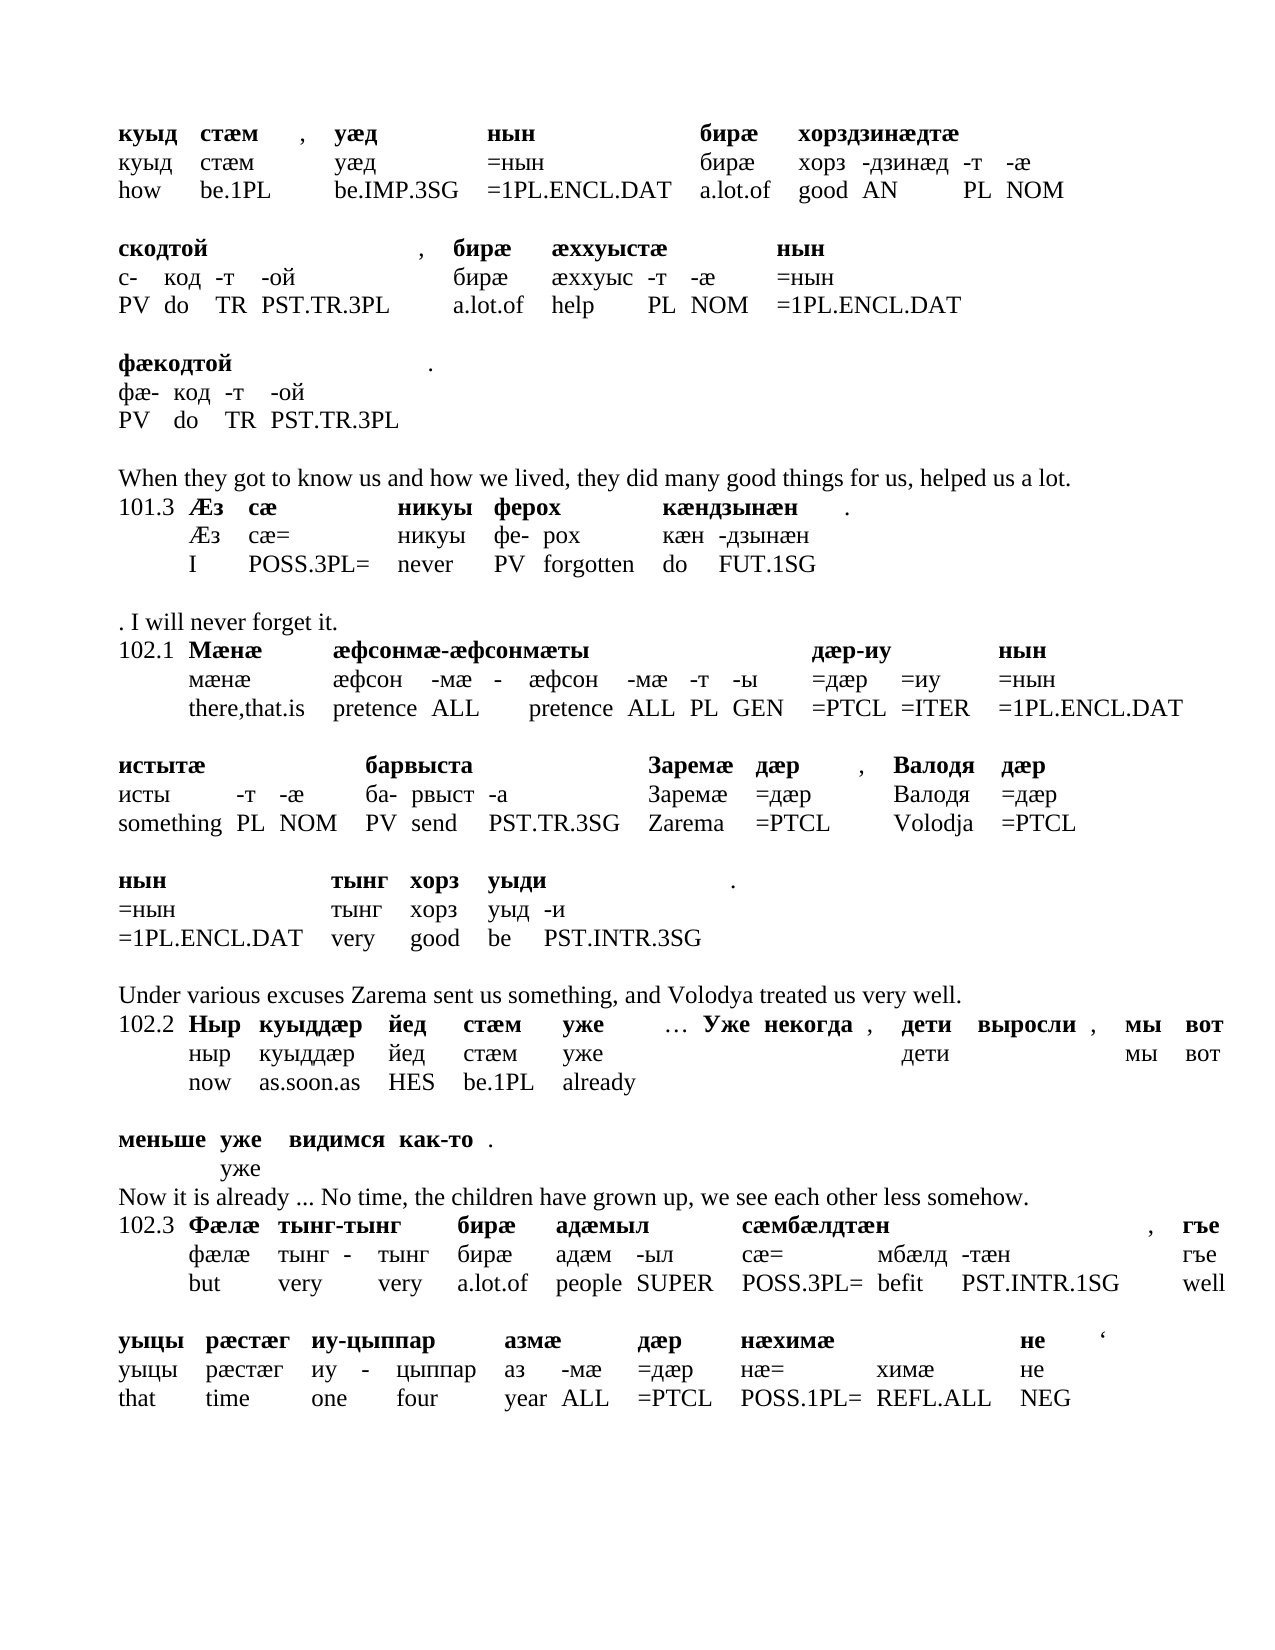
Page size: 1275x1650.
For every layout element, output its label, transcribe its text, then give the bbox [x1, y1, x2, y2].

text ALL [431, 693, 480, 722]
text тынг [278, 1239, 329, 1268]
text кæн [662, 521, 704, 549]
text йед [388, 1009, 449, 1038]
text ‘ [1099, 1326, 1120, 1354]
text Æз [188, 521, 220, 549]
text гъе [1182, 1239, 1226, 1268]
text Now it is already ... No time, the children have grown up, we see each other less somehow. [118, 1182, 1249, 1211]
text с- [118, 262, 150, 291]
text æххуыстæ [551, 233, 763, 262]
text =ITER [901, 693, 970, 722]
text =нын [998, 664, 1183, 693]
text меньше [118, 1124, 206, 1153]
text уæд [334, 147, 459, 176]
text вот [1185, 1009, 1234, 1038]
text help [551, 291, 633, 319]
text выросли [977, 1009, 1076, 1038]
text how [118, 176, 172, 204]
text никуы [397, 492, 480, 521]
text =дæр [755, 779, 831, 808]
text -т [215, 262, 247, 291]
text =нын [776, 262, 961, 291]
text уже [562, 1009, 650, 1038]
text æххуыс [551, 262, 633, 291]
text do [173, 406, 211, 434]
text рвыст [411, 779, 474, 808]
text бирæ [699, 118, 784, 147]
text Валодя [893, 779, 974, 808]
text do [662, 549, 704, 578]
text 102.2 [118, 1009, 174, 1038]
text 102.3 [118, 1211, 174, 1239]
text бирæ [453, 262, 524, 291]
text Under various excuses Zarema sent us something, and Volodya treated us very well. [118, 981, 1249, 1009]
text -дзынæн [718, 521, 816, 549]
text фæкодтой [118, 348, 413, 377]
text -ой [261, 262, 390, 291]
text Уже [702, 1009, 750, 1038]
text -т [963, 147, 992, 176]
text 101.3 [118, 492, 174, 521]
text PL [236, 808, 265, 837]
text PL [647, 291, 677, 319]
text уже [220, 1124, 275, 1153]
text now [188, 1067, 231, 1096]
text некогда [764, 1009, 853, 1038]
text Фæлæ [188, 1211, 264, 1239]
text тынг [331, 866, 396, 894]
text как-то [399, 1124, 473, 1153]
text FUT.1SG [718, 549, 816, 578]
text нын [998, 636, 1197, 664]
text PST.INTR.3SG [543, 923, 702, 952]
text Æз [188, 492, 234, 521]
text already [562, 1067, 636, 1096]
text бирæ [699, 147, 770, 176]
text -дзинæд [862, 147, 949, 176]
text йед [388, 1038, 435, 1067]
text видимся [288, 1124, 385, 1153]
text сæ= [742, 1239, 863, 1268]
text there,that.is [188, 693, 305, 722]
text æфсон [528, 664, 613, 693]
text POSS.3PL= [742, 1268, 863, 1297]
text не [1020, 1354, 1071, 1383]
text стæм [463, 1038, 535, 1067]
text мæнæ [188, 664, 305, 693]
text very [278, 1268, 329, 1297]
text ныр [188, 1038, 231, 1067]
text =PTCL [1001, 808, 1077, 837]
text good [410, 923, 460, 952]
text =1PL.ENCL.DAT [118, 923, 303, 952]
text Валодя [893, 751, 987, 779]
text POSS.3PL= [248, 549, 370, 578]
text -мæ [561, 1354, 610, 1383]
text =1PL.ENCL.DAT [776, 291, 961, 319]
text . [730, 866, 751, 894]
text , [299, 118, 320, 147]
text Заремæ [648, 751, 742, 779]
text истытæ [118, 751, 351, 779]
text I [188, 549, 220, 578]
text мы [1125, 1009, 1171, 1038]
text =дæр [812, 664, 887, 693]
text аз [504, 1354, 547, 1383]
text =1PL.ENCL.DAT [998, 693, 1183, 722]
text =PTCL [637, 1383, 713, 1412]
text уыцы [118, 1326, 192, 1354]
text дети [901, 1038, 950, 1067]
text time [205, 1383, 283, 1412]
text =нын [118, 894, 303, 923]
text сæ [248, 492, 384, 521]
text бирæ [457, 1211, 542, 1239]
text адæмыл [556, 1211, 728, 1239]
text When they got to know us and how we lived, they did many good things for us, helped us a lot. [118, 463, 1249, 492]
text - [494, 664, 515, 693]
text куыддæр [259, 1009, 374, 1038]
text хорздзинæдтæ [798, 118, 1078, 147]
text ALL [561, 1383, 610, 1412]
text барвыста [365, 751, 634, 779]
text PV [493, 549, 529, 578]
text . I will never forget it. [118, 607, 1249, 636]
text уыди [488, 866, 716, 894]
text рæстæг [205, 1326, 297, 1354]
text Мæнæ [188, 636, 319, 664]
text SUPER [636, 1268, 714, 1297]
text one [311, 1383, 347, 1412]
text -æ [1006, 147, 1064, 176]
text … [663, 1009, 689, 1038]
text дæр [1001, 751, 1090, 779]
text PV [118, 406, 159, 434]
text -т [647, 262, 677, 291]
text =иу [901, 664, 970, 693]
text good [798, 176, 848, 204]
text 102.1 [118, 636, 174, 664]
text куыд [118, 118, 186, 147]
text нын [776, 233, 975, 262]
text -æ [279, 779, 338, 808]
text very [378, 1268, 429, 1297]
text фе- [493, 521, 529, 549]
text =1PL.ENCL.DAT [487, 176, 672, 204]
text нæхимæ [740, 1326, 1006, 1354]
text =PTCL [755, 808, 831, 837]
text a.lot.of [453, 291, 524, 319]
text as.soon.as [259, 1067, 360, 1096]
text гъе [1182, 1211, 1239, 1239]
text дæр [637, 1326, 727, 1354]
text POSS.1PL= [740, 1383, 862, 1412]
text Volodja [893, 808, 974, 837]
text PST.INTR.1SG [961, 1268, 1120, 1297]
text . [427, 348, 448, 377]
text =нын [487, 147, 672, 176]
text химæ [876, 1354, 992, 1383]
text бирæ [453, 233, 538, 262]
text pretence [528, 693, 613, 722]
text PST.TR.3PL [261, 291, 390, 319]
text ба- [365, 779, 397, 808]
text скодтой [118, 233, 404, 262]
text хорз [410, 894, 460, 923]
text REFL.ALL [876, 1383, 992, 1412]
text people [556, 1268, 622, 1297]
text уже [220, 1153, 261, 1182]
text TR [215, 291, 247, 319]
text be [488, 923, 530, 952]
text TR [224, 406, 257, 434]
text код [164, 262, 201, 291]
text сæмбæлдтæн [742, 1211, 1134, 1239]
text тынг-тынг [278, 1211, 443, 1239]
text уже [562, 1038, 636, 1067]
text -т [689, 664, 719, 693]
text befit [877, 1268, 948, 1297]
text -мæ [431, 664, 480, 693]
text PST.TR.3SG [488, 808, 620, 837]
text PV [365, 808, 397, 837]
text -æ [690, 262, 749, 291]
text - [361, 1354, 382, 1383]
text дæр [755, 751, 844, 779]
text send [411, 808, 474, 837]
text куыддæр [259, 1038, 360, 1067]
text =PTCL [812, 693, 887, 722]
text -ой [270, 377, 400, 406]
text исты [118, 779, 222, 808]
text стæм [463, 1009, 548, 1038]
text , [1148, 1211, 1169, 1239]
text уыд [488, 894, 530, 923]
text =дæр [1001, 779, 1077, 808]
text -мæ [627, 664, 676, 693]
text -а [488, 779, 620, 808]
text дети [901, 1009, 963, 1038]
text код [173, 377, 211, 406]
text æфсон [333, 664, 417, 693]
text фæлæ [188, 1239, 250, 1268]
text forgotten [543, 549, 635, 578]
text , [867, 1009, 888, 1038]
text иу [311, 1354, 347, 1383]
text мы [1125, 1038, 1158, 1067]
text be.1PL [200, 176, 272, 204]
text very [331, 923, 382, 952]
text GEN [732, 693, 784, 722]
text year [504, 1383, 547, 1412]
text that [118, 1383, 178, 1412]
text =дæр [637, 1354, 713, 1383]
text ALL [627, 693, 676, 722]
text PL [689, 693, 719, 722]
text кæндзынæн [662, 492, 830, 521]
text нæ= [740, 1354, 862, 1383]
text , [858, 751, 879, 779]
text NEG [1020, 1383, 1071, 1412]
text something [118, 808, 222, 837]
text do [164, 291, 201, 319]
text never [397, 549, 466, 578]
text фæ- [118, 377, 159, 406]
text -ы [732, 664, 784, 693]
text a.lot.of [699, 176, 770, 204]
text Заремæ [648, 779, 728, 808]
text pretence [333, 693, 417, 722]
text - [343, 1239, 364, 1268]
text уыцы [118, 1354, 178, 1383]
text NOM [690, 291, 749, 319]
text адæм [556, 1239, 622, 1268]
text be.1PL [463, 1067, 535, 1096]
text не [1020, 1326, 1085, 1354]
text рох [543, 521, 635, 549]
text but [188, 1268, 250, 1297]
text стæм [200, 147, 272, 176]
text . [487, 1124, 508, 1153]
text уæд [334, 118, 473, 147]
text , [1090, 1009, 1111, 1038]
text куыд [118, 147, 172, 176]
text иу-цыппар [311, 1326, 490, 1354]
text NOM [279, 808, 338, 837]
text цыппар [396, 1354, 477, 1383]
text сæ= [248, 521, 370, 549]
text -тæн [961, 1239, 1120, 1268]
text -ыл [636, 1239, 714, 1268]
text AN [862, 176, 949, 204]
text хорз [410, 866, 474, 894]
text рæстæг [205, 1354, 283, 1383]
text well [1182, 1268, 1226, 1297]
text Zarema [648, 808, 728, 837]
text four [396, 1383, 477, 1412]
text be.IMP.3SG [334, 176, 459, 204]
text PST.TR.3PL [270, 406, 400, 434]
text азмæ [504, 1326, 624, 1354]
text a.lot.of [457, 1268, 528, 1297]
text никуы [397, 521, 466, 549]
text стæм [200, 118, 286, 147]
text Ныр [188, 1009, 245, 1038]
text . [844, 492, 865, 521]
text дæр-иу [812, 636, 984, 664]
text нын [487, 118, 686, 147]
text PL [963, 176, 992, 204]
text -т [236, 779, 265, 808]
text нын [118, 866, 317, 894]
text PV [118, 291, 150, 319]
text ферох [493, 492, 648, 521]
text тынг [378, 1239, 429, 1268]
text -и [543, 894, 702, 923]
text вот [1185, 1038, 1221, 1067]
text мбæлд [877, 1239, 948, 1268]
text æфсонмæ-æфсонмæты [333, 636, 798, 664]
text , [418, 233, 439, 262]
text хорз [798, 147, 848, 176]
text тынг [331, 894, 382, 923]
text NOM [1006, 176, 1064, 204]
text бирæ [457, 1239, 528, 1268]
text -т [224, 377, 257, 406]
text HES [388, 1067, 435, 1096]
